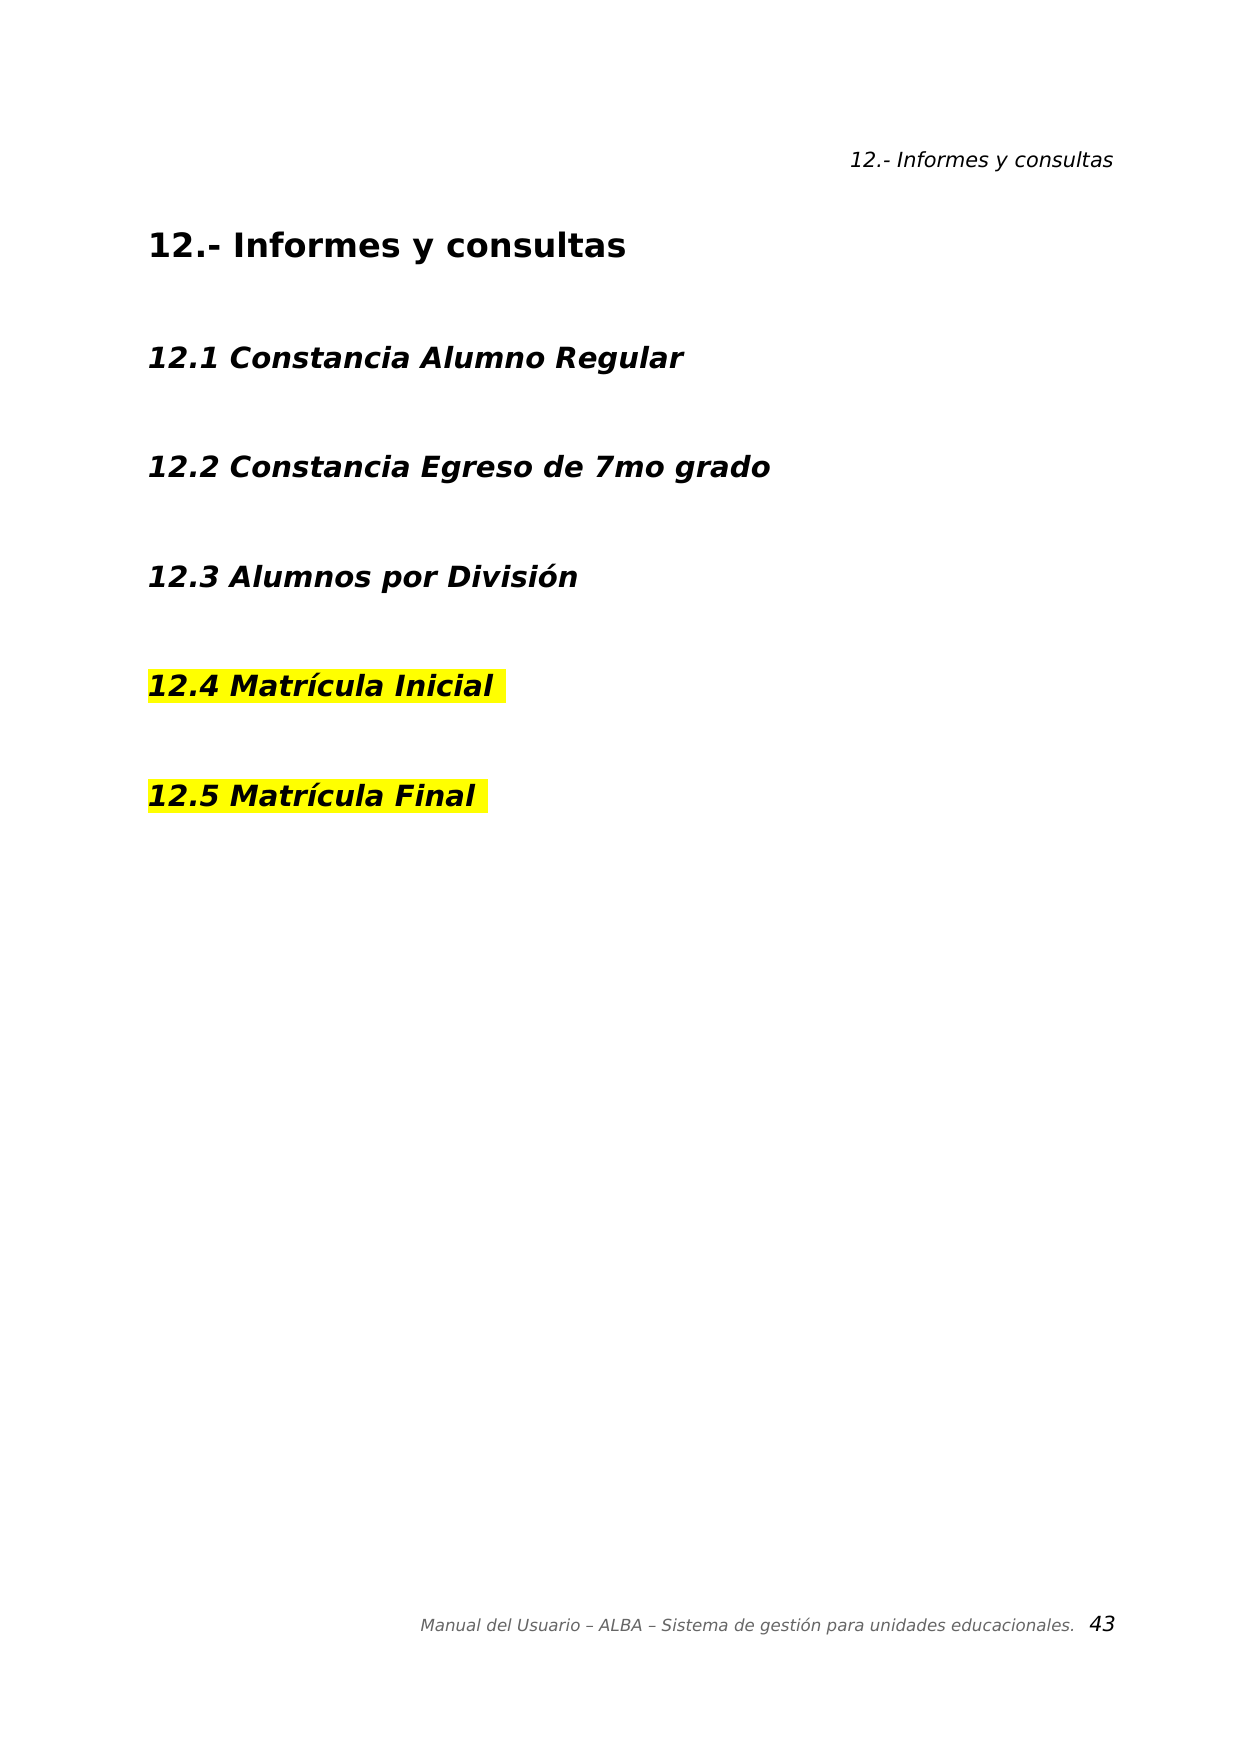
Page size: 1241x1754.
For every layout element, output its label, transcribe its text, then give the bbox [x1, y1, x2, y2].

subtitle 12.5 Matrícula Final [148, 779, 1122, 813]
subtitle 12.2 Constancia Egreso de 7mo grado [148, 450, 1122, 484]
subtitle 12.4 Matrícula Inicial [148, 669, 1122, 703]
subtitle 12.3 Alumnos por División [148, 560, 1122, 594]
subtitle 12.1 Constancia Alumno Regular [148, 341, 1122, 375]
subtitle 12.- Informes y consultas [148, 226, 1122, 265]
